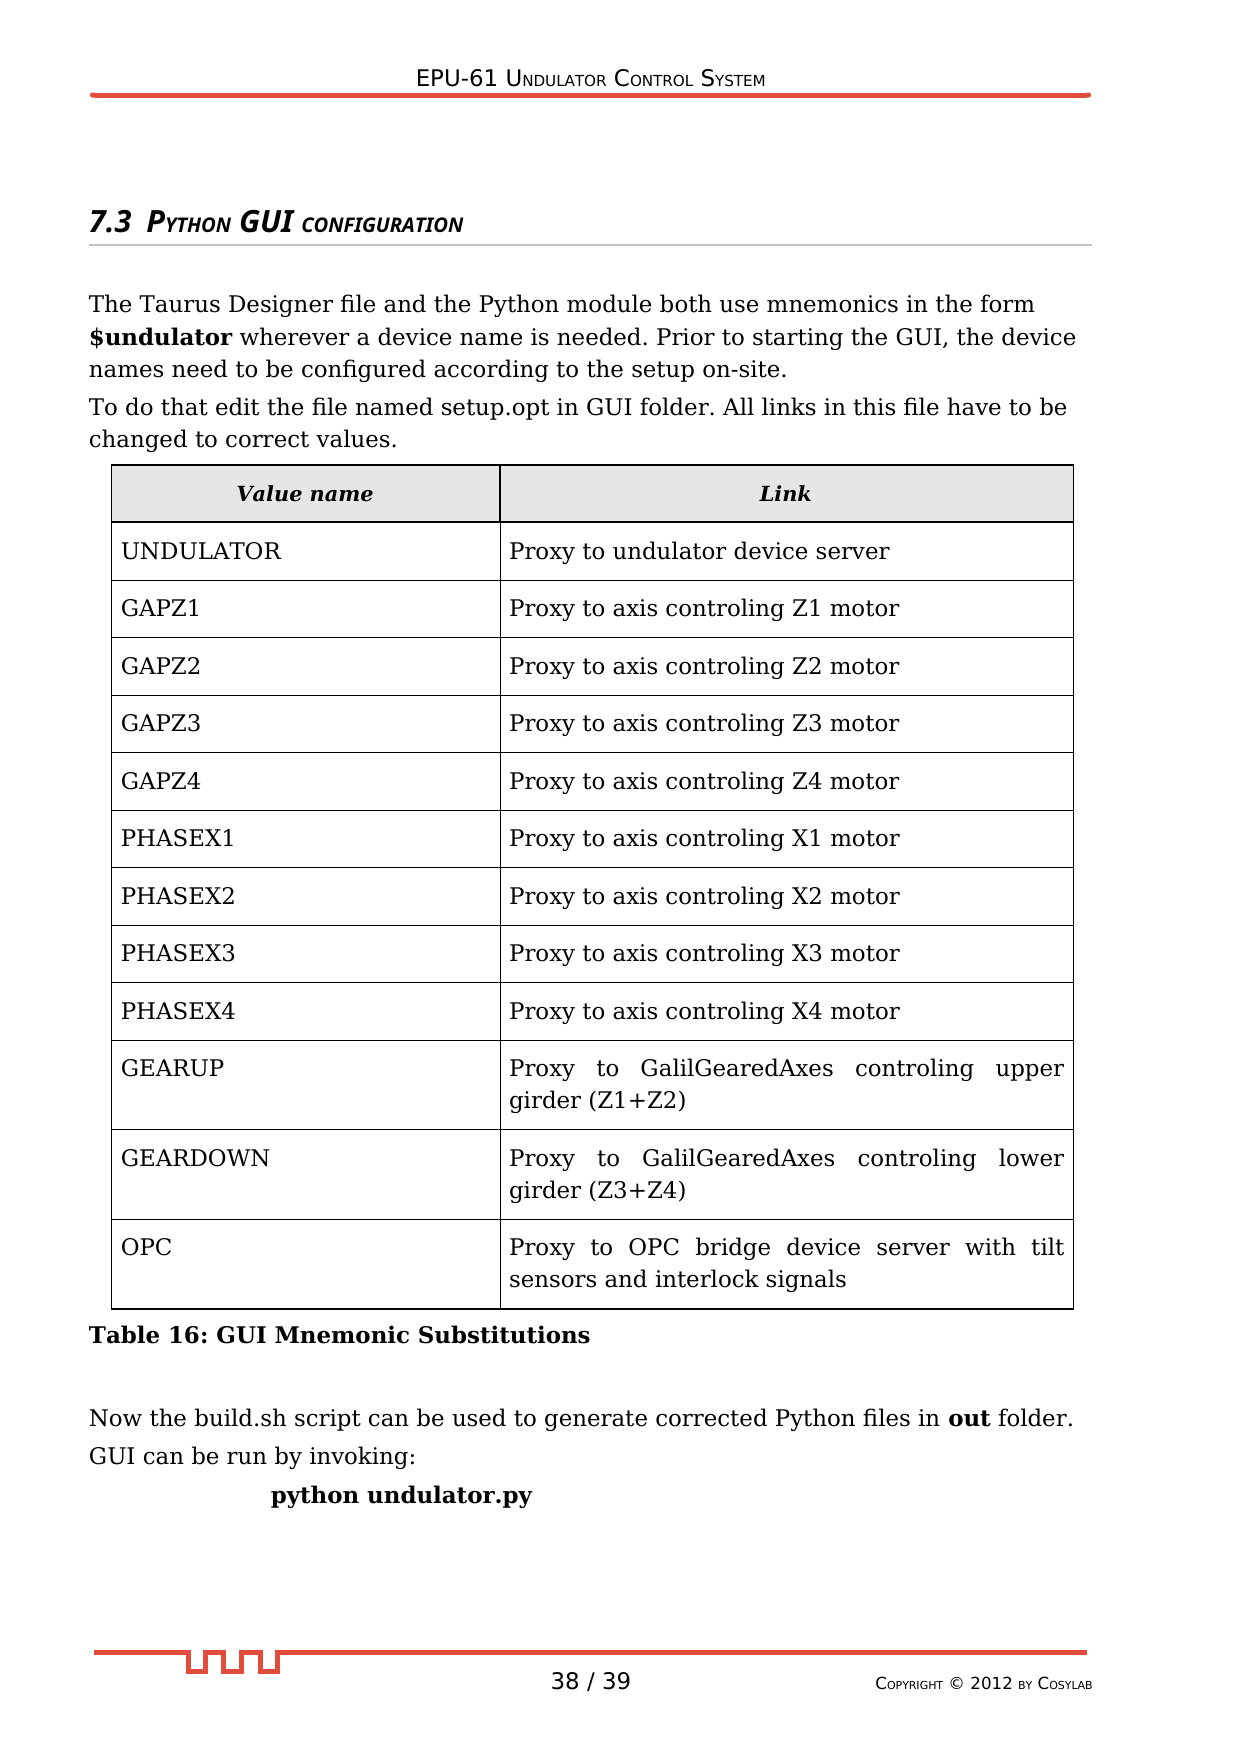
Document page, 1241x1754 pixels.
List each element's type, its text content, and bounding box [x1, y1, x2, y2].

table_cell Proxy to axis controling Z4 motor [501, 753, 1073, 810]
table_cell Proxy to axis controling Z2 motor [501, 638, 1073, 695]
table_cell Proxy to GalilGearedAxes controling upper girder (Z1+Z2) [501, 1041, 1073, 1129]
table_cell UNDULATOR [112, 523, 500, 580]
table_cell PHASEX1 [112, 811, 500, 867]
text python undulator.py [89, 1482, 1092, 1509]
table_cell Proxy to axis controling X1 motor [501, 811, 1073, 867]
table_cell Proxy to axis controling X2 motor [501, 868, 1073, 925]
table_cell GEARDOWN [112, 1130, 500, 1218]
subtitle Python GUI configuration [89, 200, 1092, 244]
text GUI can be run by invoking: [89, 1443, 1092, 1470]
text To do that edit the file named setup.opt in GUI folder. All links in this file have to be changed to correct values. [89, 394, 1092, 453]
table_cell Proxy to axis controling Z1 motor [501, 581, 1073, 637]
text Now the build.sh script can be used to generate corrected Python files in out folder. [89, 1405, 1092, 1432]
table_cell Proxy to undulator device server [501, 523, 1073, 580]
table_cell GEARUP [112, 1041, 500, 1129]
table_cell Proxy to axis controling Z3 motor [501, 696, 1073, 752]
table_cell Proxy to axis controling X3 motor [501, 926, 1073, 982]
table_cell OPC [112, 1220, 500, 1307]
table_cell Proxy to GalilGearedAxes controling lower girder (Z3+Z4) [501, 1130, 1073, 1218]
table_cell Proxy to axis controling X4 motor [501, 983, 1073, 1040]
table_header Link [501, 466, 1073, 521]
table_cell GAPZ2 [112, 638, 500, 695]
text Table 16: GUI Mnemonic Substitutions [89, 1322, 1092, 1349]
table_cell Proxy to OPC bridge device server with tilt sensors and interlock signals [501, 1220, 1073, 1307]
table_cell PHASEX2 [112, 868, 500, 925]
table_cell GAPZ4 [112, 753, 500, 810]
table_header Value name [112, 466, 499, 521]
table_cell GAPZ1 [112, 581, 500, 637]
text The Taurus Designer file and the Python module both use mnemonics in the form $undulator wherever a device name is needed. Prior to starting the GUI, the device names need to be configured according to the setup on-site. [89, 292, 1092, 383]
table_cell PHASEX3 [112, 926, 500, 982]
table_cell GAPZ3 [112, 696, 500, 752]
table_cell PHASEX4 [112, 983, 500, 1040]
